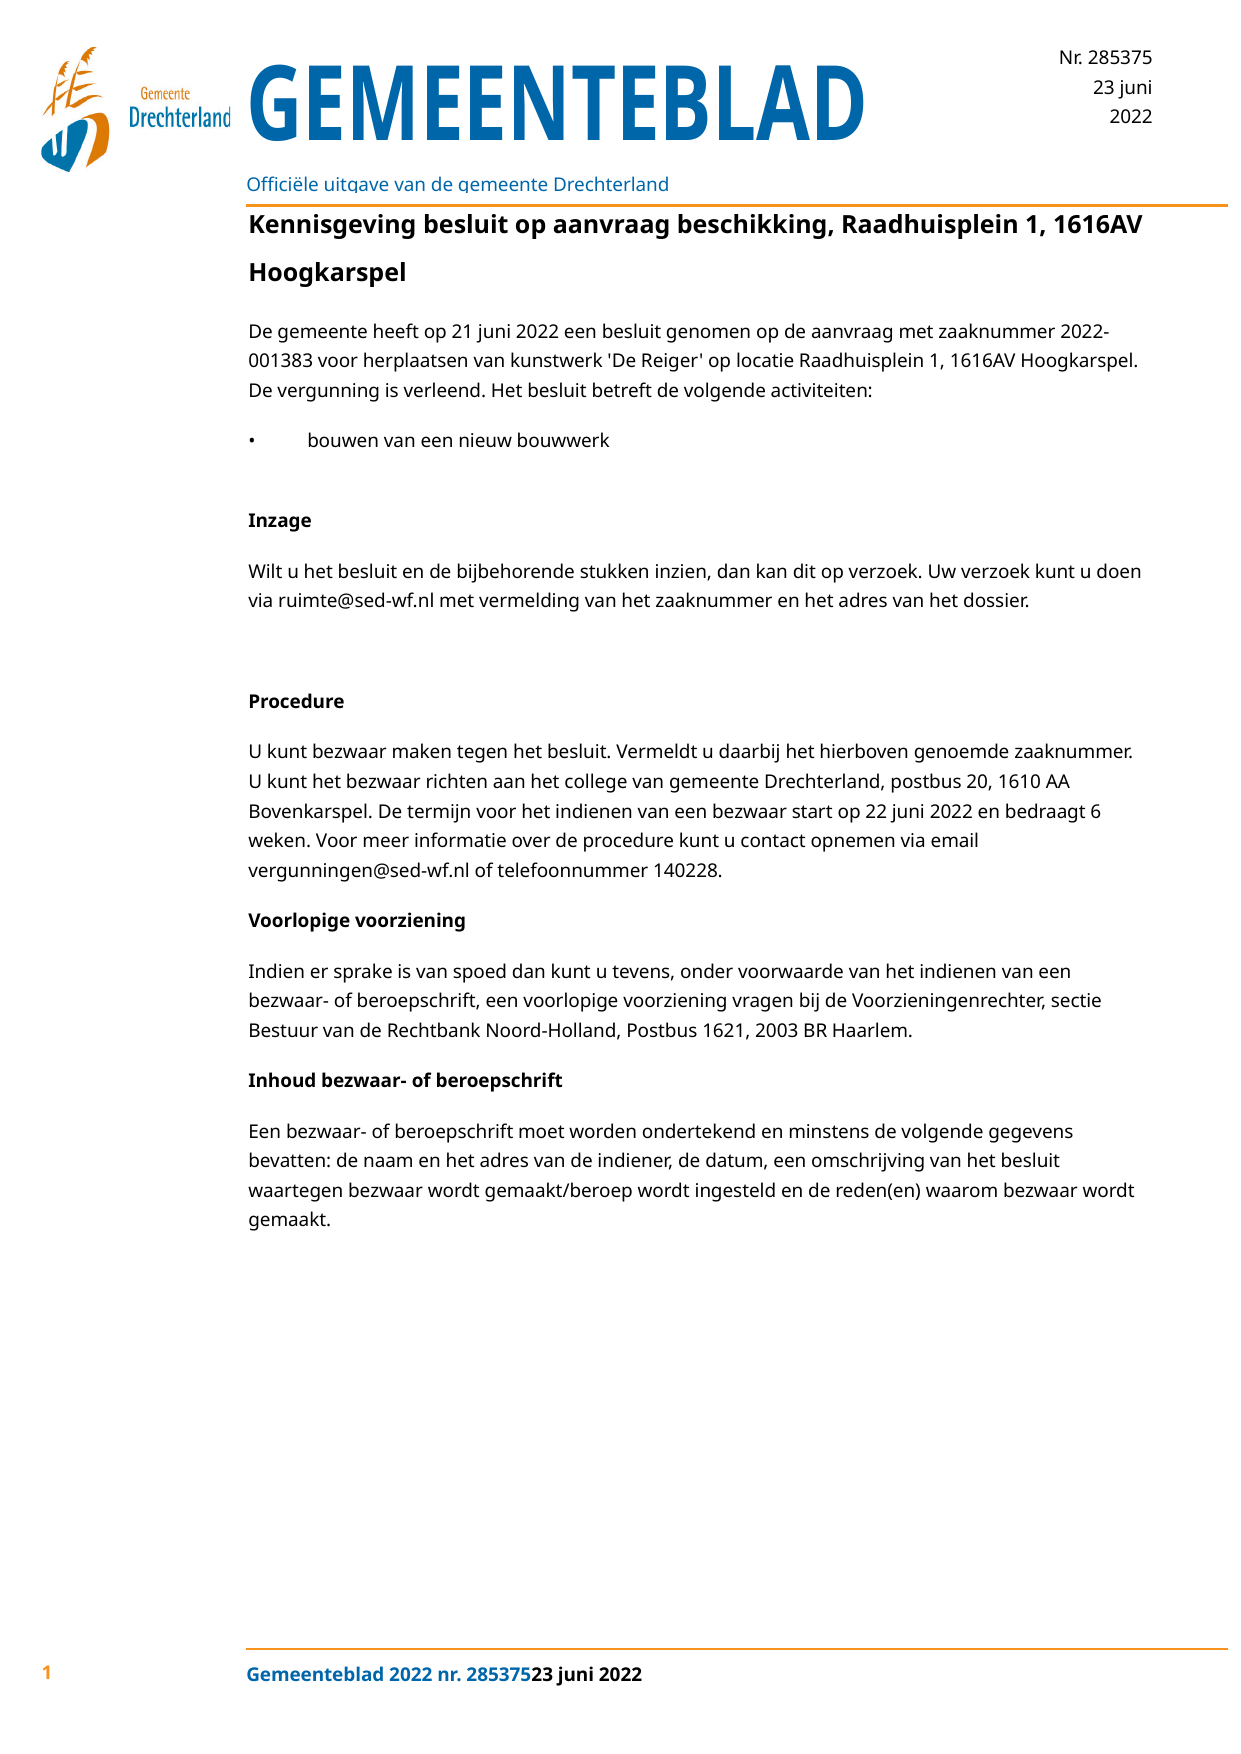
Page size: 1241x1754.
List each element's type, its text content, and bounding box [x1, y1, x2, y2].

text U kunt bezwaar maken tegen het besluit. Vermeldt u daarbij het hierboven genoemde zaaknummer. U kunt het bezwaar richten aan het college van gemeente Drechterland, postbus 20, 1610 AA Bovenkarspel. De termijn voor het indienen van een bezwaar start op 22 juni 2022 en bedraagt 6 weken. Voor meer informatie over de procedure kunt u contact opnemen via email vergunningen@sed-wf.nl of telefoonnummer 140228. [248, 739, 1152, 883]
text Wilt u het besluit en de bijbehorende stukken inzien, dan kan dit op verzoek. Uw verzoek kunt u doen via ruimte@sed-wf.nl met vermelding van het zaaknummer en het adres van het dossier. [248, 558, 1152, 613]
text Inzage [248, 507, 1152, 533]
text Indien er sprake is van spoed dan kunt u tevens, onder voorwaarde van het indienen van een bezwaar- of beroepschrift, een voorlopige voorziening vragen bij de Voorzieningenrechter, sectie Bestuur van de Rechtbank Noord-Holland, Postbus 1621, 2003 BR Haarlem. [248, 958, 1152, 1043]
text De gemeente heeft op 21 juni 2022 een besluit genomen op de aanvraag met zaaknummer 2022-001383 voor herplaatsen van kunstwerk 'De Reiger' op locatie Raadhuisplein 1, 1616AV Hoogkarspel. De vergunning is verleend. Het besluit betreft de volgende activiteiten: [248, 318, 1152, 403]
text Een bezwaar- of beroepschrift moet worden ondertekend en minstens de volgende gegevens bevatten: de naam en het adres van de indiener, de datum, een omschrijving van het besluit waartegen bezwaar wordt gemaakt/beroep wordt ingesteld en de reden(en) waarom bezwaar wordt gemaakt. [248, 1118, 1152, 1232]
picture [41, 158, 64, 172]
picture [226, 115, 231, 124]
text Procedure [248, 688, 1152, 714]
text Inhoud bezwaar- of beroepschrift [248, 1067, 1152, 1093]
list bouwen van een nieuw bouwwerk [248, 427, 1152, 453]
picture [41, 47, 231, 172]
text Voorlopige voorziening [248, 907, 1152, 933]
text Kennisgeving besluit op aanvraag beschikking, Raadhuisplein 1, 1616AV Hoogkarspel [248, 207, 1152, 288]
